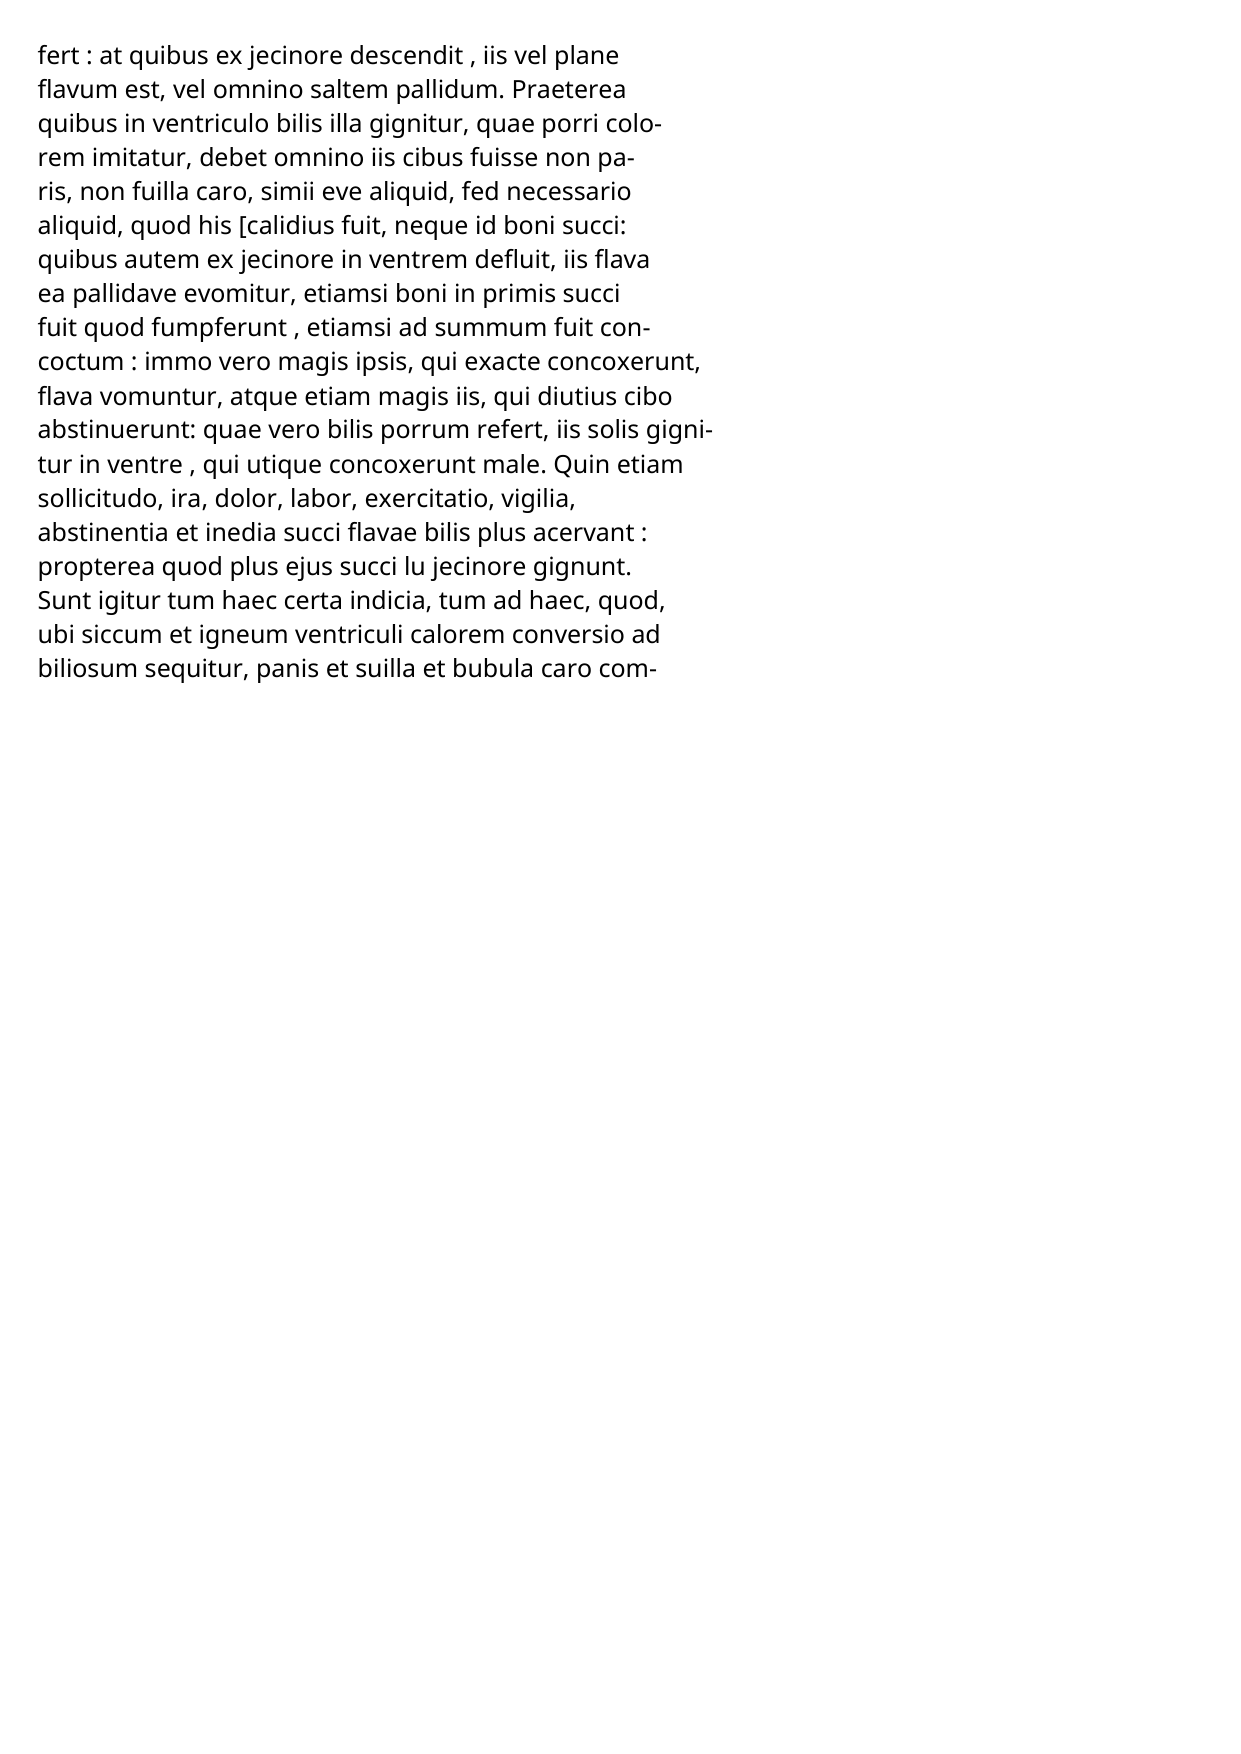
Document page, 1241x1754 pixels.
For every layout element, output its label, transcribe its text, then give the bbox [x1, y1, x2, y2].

text fert : at quibus ex jecinore descendit , iis vel plane flavum est, vel omnino saltem pallidum. Praeterea quibus in ventriculo bilis illa gignitur, quae porri colo- rem imitatur, debet omnino iis cibus fuisse non pa- ris, non fuilla caro, simii eve aliquid, fed necessario aliquid, quod his [calidius fuit, neque id boni succi: quibus autem ex jecinore in ventrem defluit, iis flava ea pallidave evomitur, etiamsi boni in primis succi fuit quod fumpferunt , etiamsi ad summum fuit con- coctum : immo vero magis ipsis, qui exacte concoxerunt, flava vomuntur, atque etiam magis iis, qui diutius cibo abstinuerunt: quae vero bilis porrum refert, iis solis gigni- tur in ventre , qui utique concoxerunt male. Quin etiam sollicitudo, ira, dolor, labor, exercitatio, vigilia, abstinentia et inedia succi flavae bilis plus acervant : propterea quod plus ejus succi lu jecinore gignunt. Sunt igitur tum haec certa indicia, tum ad haec, quod, ubi siccum et igneum ventriculi calorem conversio ad biliosum sequitur, panis et suilla et bubula caro com- [37, 37, 1203, 685]
